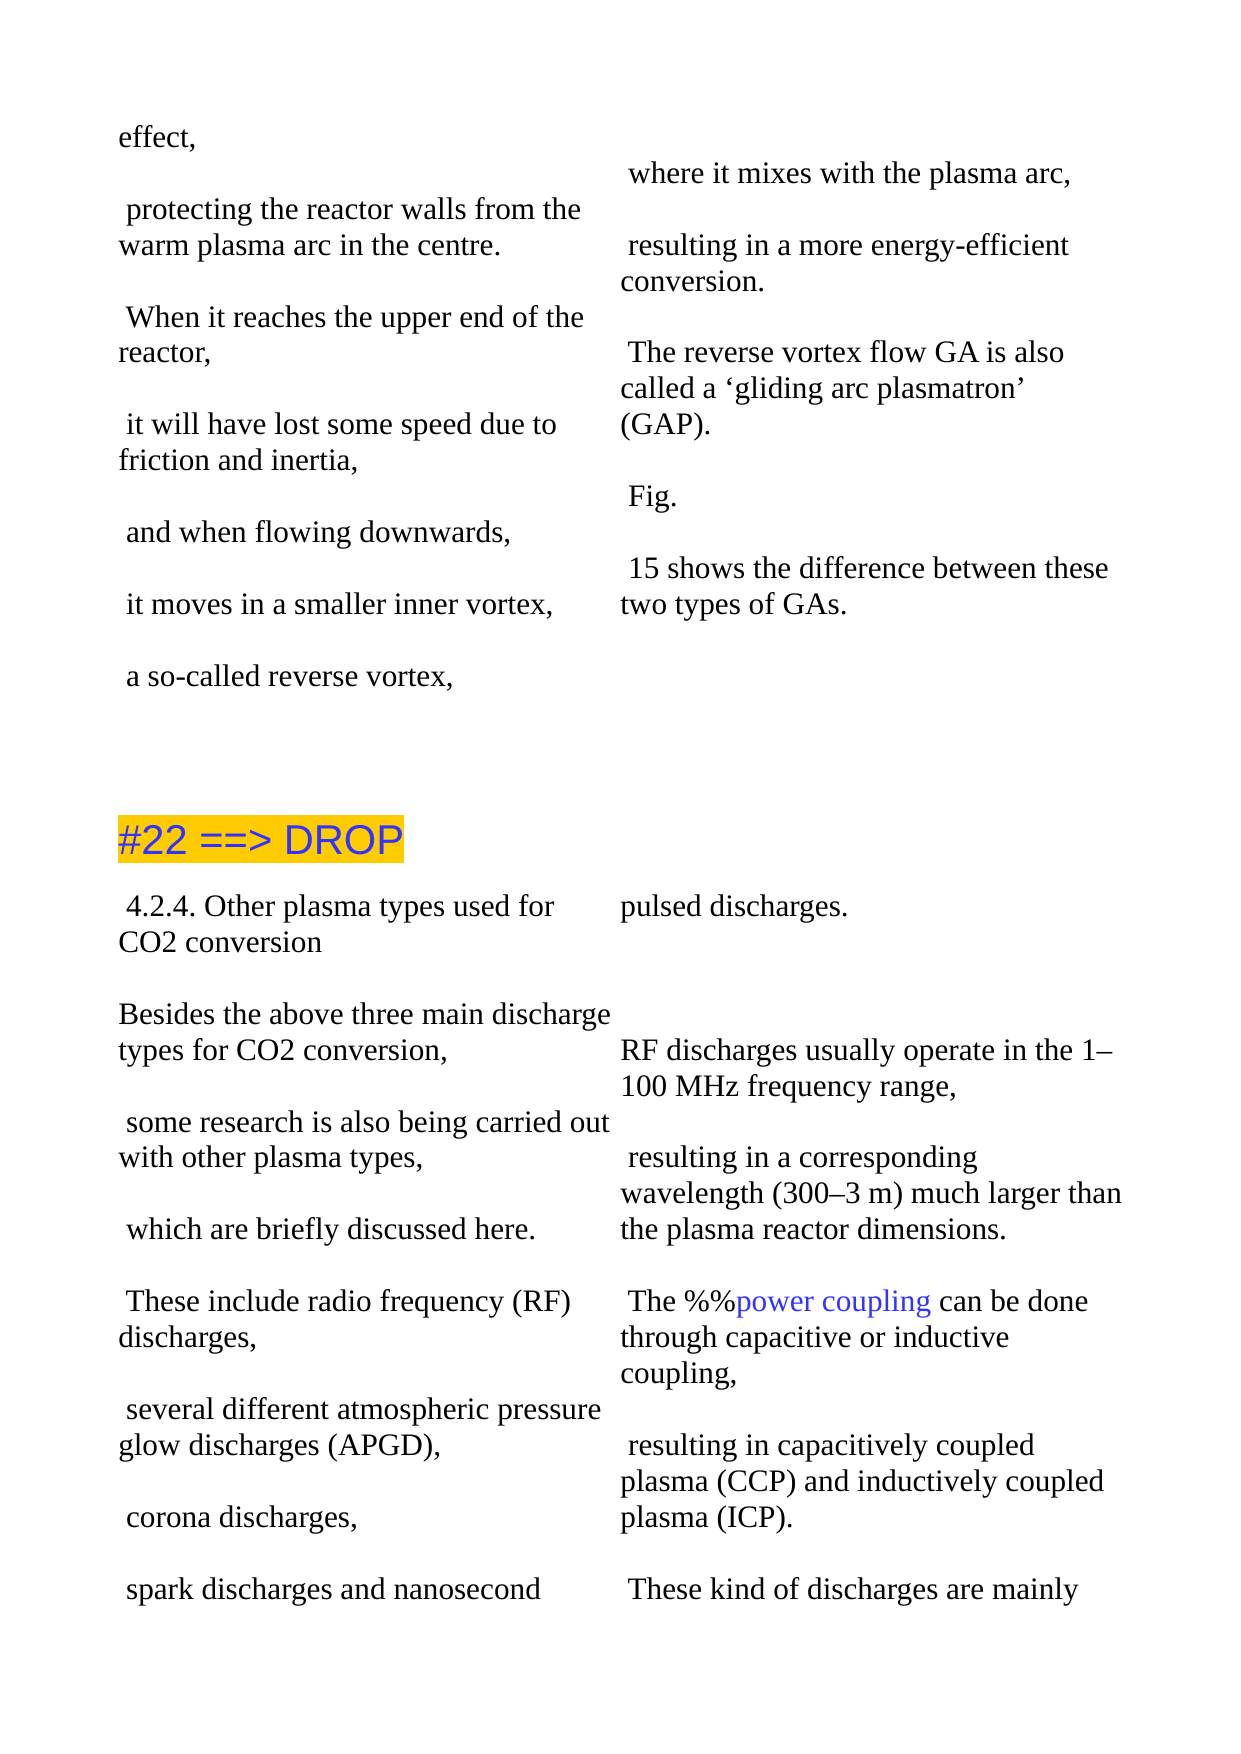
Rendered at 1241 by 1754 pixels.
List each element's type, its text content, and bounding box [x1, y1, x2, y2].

text The %%power coupling can be done through capacitive or inductive coupling, [620, 1282, 1122, 1390]
text The reverse vortex flow GA is also called a ‘gliding arc plasmatron’ (GAP). [620, 334, 1122, 442]
text some research is also being carried out with other plasma types, [118, 1103, 620, 1175]
text and when flowing downwards, [118, 513, 620, 549]
text When it reaches the upper end of the reactor, [118, 298, 620, 370]
text resulting in a more energy-efficient conversion. [620, 226, 1122, 298]
text a so-called reverse vortex, [118, 657, 620, 693]
text pulsed discharges. [620, 887, 1122, 923]
text #22 ==> DROP [118, 815, 1122, 863]
text Fig. [620, 477, 1122, 513]
text corona discharges, [118, 1498, 620, 1534]
text These include radio frequency (RF) discharges, [118, 1282, 620, 1354]
text which are briefly discussed here. [118, 1211, 620, 1247]
text spark discharges and nanosecond [118, 1570, 620, 1606]
text resulting in capacitively coupled plasma (CCP) and inductively coupled plasma (ICP). [620, 1426, 1122, 1534]
text 4.2.4. Other plasma types used for CO2 conversion [118, 887, 620, 959]
text resulting in a corresponding wavelength (300–3 m) much larger than the plasma reactor dimensions. [620, 1139, 1122, 1247]
text Besides the above three main discharge types for CO2 conversion, [118, 995, 620, 1067]
text several different atmospheric pressure glow discharges (APGD), [118, 1390, 620, 1462]
text 15 shows the difference between these two types of GAs. [620, 549, 1122, 621]
text effect, [118, 118, 620, 154]
text it will have lost some speed due to friction and inertia, [118, 406, 620, 477]
text RF discharges usually operate in the 1–100 MHz frequency range, [620, 1031, 1122, 1103]
text protecting the reactor walls from the warm plasma arc in the centre. [118, 190, 620, 262]
text it moves in a smaller inner vortex, [118, 585, 620, 621]
text These kind of discharges are mainly [620, 1570, 1122, 1606]
text where it mixes with the plasma arc, [620, 154, 1122, 190]
